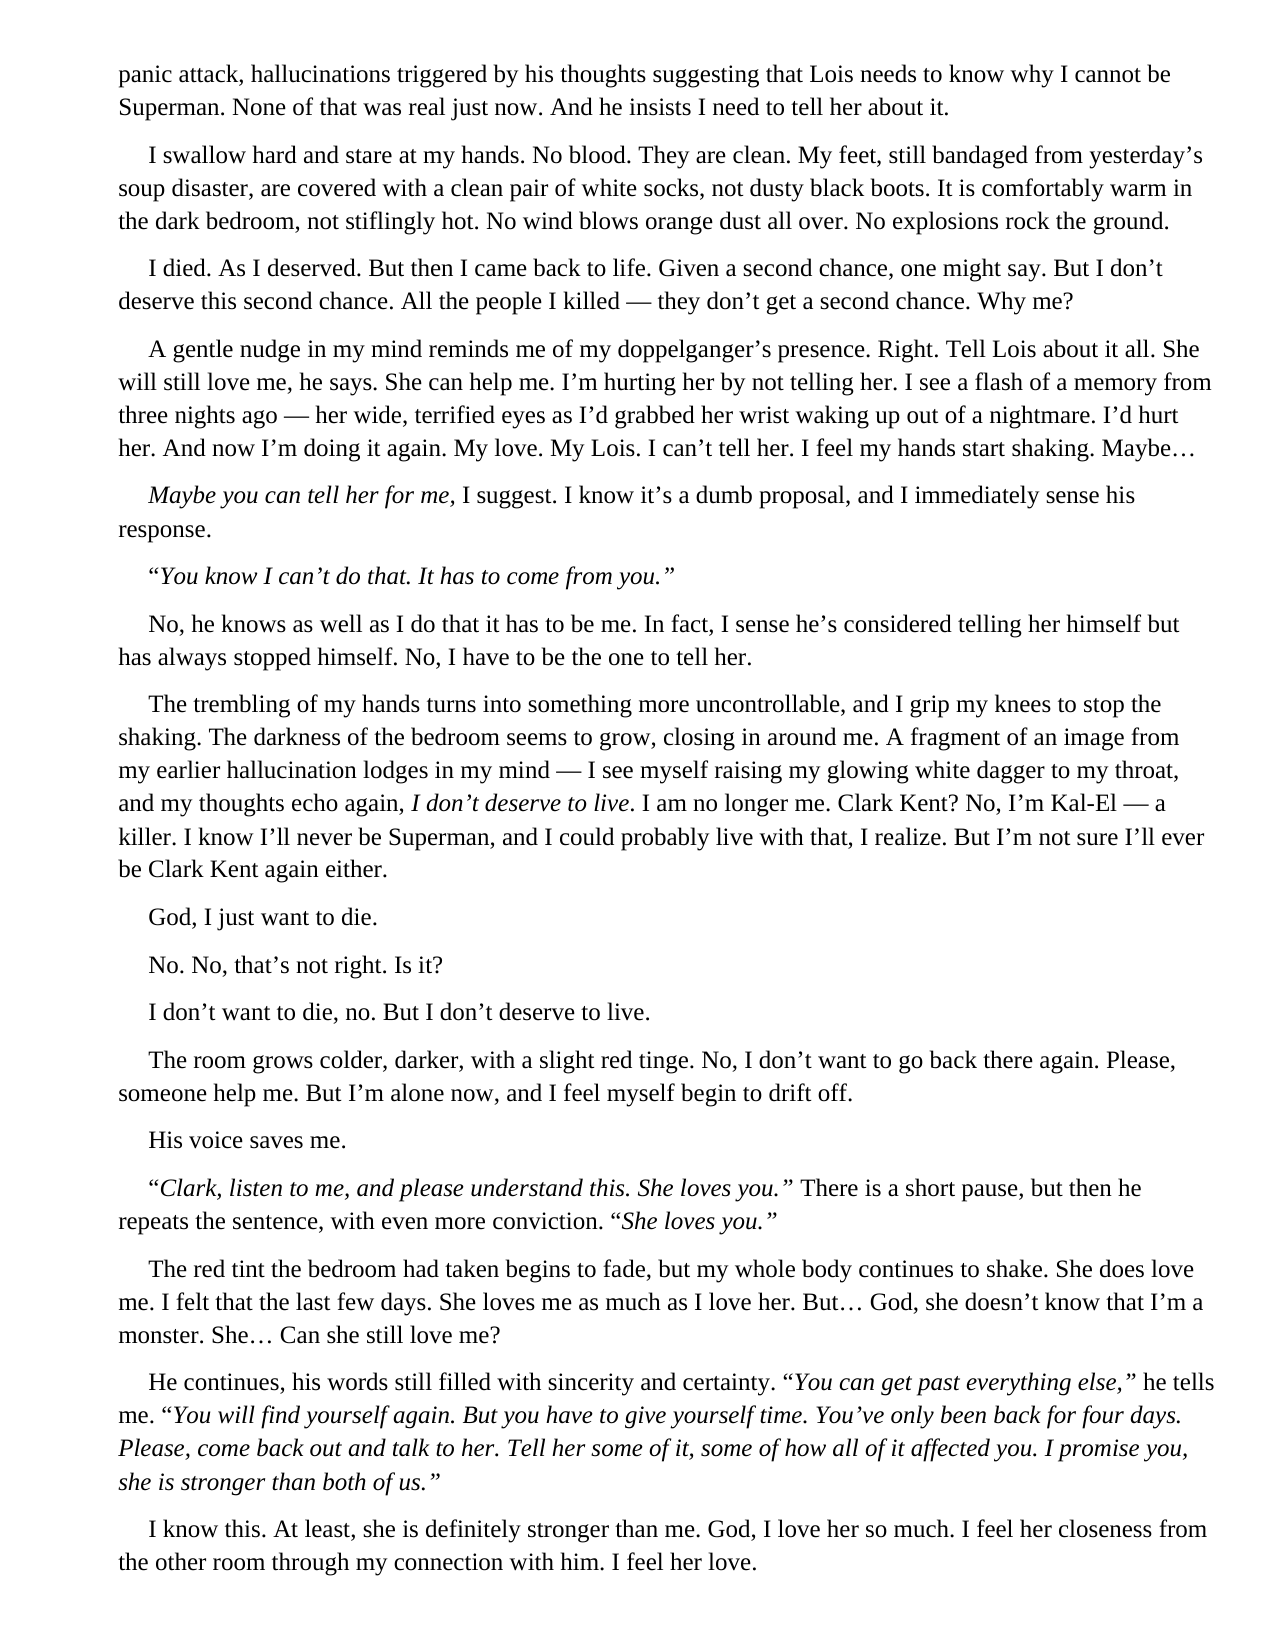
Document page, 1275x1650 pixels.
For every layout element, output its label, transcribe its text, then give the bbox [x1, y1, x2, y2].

text Maybe you can tell her for me, I suggest. I know it’s a dumb proposal, and I immediately sense his response. [118, 481, 1216, 542]
text God, I just want to die. [118, 902, 1216, 931]
text I swallow hard and stare at my hands. No blood. They are clean. My feet, still bandaged from yesterday’s soup disaster, are covered with a clean pair of white socks, not dusty black boots. It is comfortably warm in the dark bedroom, not stiflingly hot. No wind blows orange dust all over. No explosions rock the ground. [118, 140, 1216, 234]
text “You know I can’t do that. It has to come from you.” [118, 561, 1216, 590]
text The red tint the bedroom had taken begins to fade, but my whole body continues to shake. She does love me. I felt that the last few days. She loves me as much as I love her. But… God, she doesn’t know that I’m a monster. She… Can she still love me? [118, 1254, 1216, 1349]
text A gentle nudge in my mind reminds me of my doppelganger’s presence. Right. Tell Lois about it all. She will still love me, he says. She can help me. I’m hurting her by not telling her. I see a flash of a memory from three nights ago — her wide, terrified eyes as I’d grabbed her wrist waking up out of a nightmare. I’d hurt her. And now I’m doing it again. My love. My Lois. I can’t tell her. I feel my hands start shaking. Maybe… [118, 334, 1216, 462]
text panic attack, hallucinations triggered by his thoughts suggesting that Lois needs to know why I cannot be Superman. None of that was real just now. And he insists I need to tell her about it. [118, 59, 1216, 121]
text I don’t want to die, no. But I don’t deserve to live. [118, 997, 1216, 1026]
text He continues, his words still filled with sincerity and certainty. “You can get past everything else,” he tells me. “You will find yourself again. But you have to give yourself time. You’ve only been back for four days. Please, come back out and talk to her. Tell her some of it, some of how all of it affected you. I promise you, she is stronger than both of us.” [118, 1367, 1216, 1495]
text No. No, that’s not right. Is it? [118, 950, 1216, 978]
text His voice saves me. [118, 1126, 1216, 1154]
text I died. As I deserved. But then I came back to life. Given a second chance, one might say. But I don’t deserve this second chance. All the people I killed — they don’t get a second chance. Why me? [118, 253, 1216, 315]
text “Clark, listen to me, and please understand this. She loves you.” There is a short pause, but then he repeats the sentence, with even more conviction. “She loves you.” [118, 1173, 1216, 1235]
text No, he knows as well as I do that it has to be me. In fact, I sense he’s considered telling her himself but has always stopped himself. No, I have to be the one to tell her. [118, 609, 1216, 671]
text I know this. At least, she is definitely stronger than me. God, I love her so much. I feel her closeness from the other room through my connection with him. I feel her love. [118, 1514, 1216, 1576]
text The room grows colder, darker, with a slight red tinge. No, I don’t want to go back there again. Please, someone help me. But I’m alone now, and I feel myself begin to drift off. [118, 1045, 1216, 1107]
text The trembling of my hands turns into something more uncontrollable, and I grip my knees to stop the shaking. The darkness of the bedroom seems to grow, closing in around me. A fragment of an image from my earlier hallucination lodges in my mind — I see myself raising my glowing white dagger to my throat, and my thoughts echo again, I don’t deserve to live. I am no longer me. Clark Kent? No, I’m Kal-El — a killer. I know I’ll never be Superman, and I could probably live with that, I realize. But I’m not sure I’ll ever be Clark Kent again either. [118, 689, 1216, 883]
